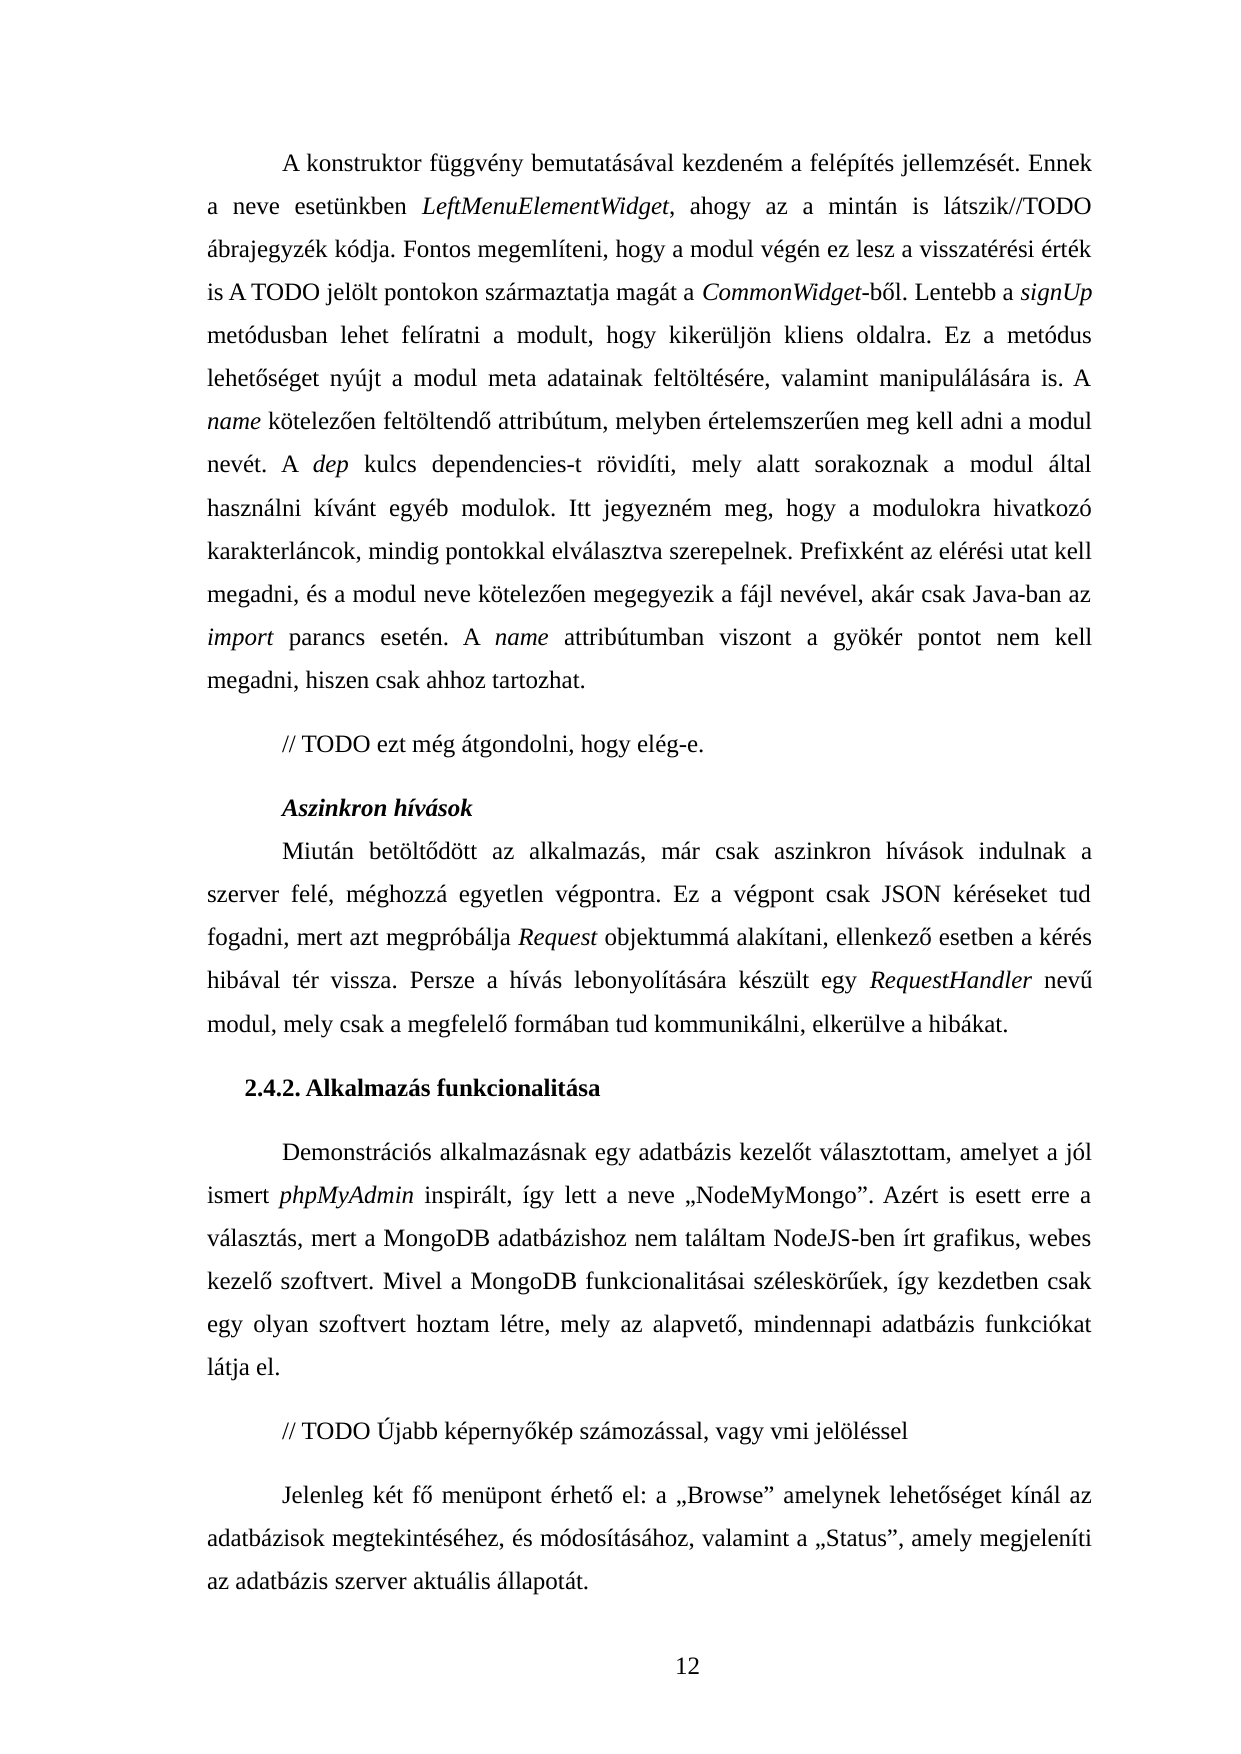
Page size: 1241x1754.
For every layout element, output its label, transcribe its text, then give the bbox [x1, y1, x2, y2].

text // TODO Újabb képernyőkép számozással, vagy vmi jelöléssel [207, 1416, 1092, 1445]
text Jelenleg két fő menüpont érhető el: a „Browse” amelynek lehetőséget kínál az adatbázisok megtekintéséhez, és módosításához, valamint a „Status”, amely megjeleníti az adatbázis szerver aktuális állapotát. [207, 1480, 1092, 1595]
text Demonstrációs alkalmazásnak egy adatbázis kezelőt választottam, amelyet a jól ismert phpMyAdmin inspirált, így lett a neve „NodeMyMongo”. Azért is esett erre a választás, mert a MongoDB adatbázishoz nem találtam NodeJS-ben írt grafikus, webes kezelő szoftvert. Mivel a MongoDB funkcionalitásai széleskörűek, így kezdetben csak egy olyan szoftvert hoztam létre, mely az alapvető, mindennapi adatbázis funkciókat látja el. [207, 1137, 1092, 1381]
subtitle 2.4.2. Alkalmazás funkcionalitása [244, 1073, 1092, 1101]
text A konstruktor függvény bemutatásával kezdeném a felépítés jellemzését. Ennek a neve esetünkben LeftMenuElementWidget, ahogy az a mintán is látszik//TODO ábrajegyzék kódja. Fontos megemlíteni, hogy a modul végén ez lesz a visszatérési érték is A TODO jelölt pontokon származtatja magát a CommonWidget-ből. Lentebb a signUp metódusban lehet felíratni a modult, hogy kikerüljön kliens oldalra. Ez a metódus lehetőséget nyújt a modul meta adatainak feltöltésére, valamint manipulálására is. A name kötelezően feltöltendő attribútum, melyben értelemszerűen meg kell adni a modul nevét. A dep kulcs dependencies-t rövidíti, mely alatt sorakoznak a modul által használni kívánt egyéb modulok. Itt jegyezném meg, hogy a modulokra hivatkozó karakterláncok, mindig pontokkal elválasztva szerepelnek. Prefixként az elérési utat kell megadni, és a modul neve kötelezően megegyezik a fájl nevével, akár csak Java-ban az import parancs esetén. A name attribútumban viszont a gyökér pontot nem kell megadni, hiszen csak ahhoz tartozhat. [207, 148, 1092, 694]
subtitle Aszinkron hívások [244, 793, 1092, 822]
text Miután betöltődött az alkalmazás, már csak aszinkron hívások indulnak a szerver felé, méghozzá egyetlen végpontra. Ez a végpont csak JSON kéréseket tud fogadni, mert azt megpróbálja Request objektummá alakítani, ellenkező esetben a kérés hibával tér vissza. Persze a hívás lebonyolítására készült egy RequestHandler nevű modul, mely csak a megfelelő formában tud kommunikálni, elkerülve a hibákat. [207, 836, 1092, 1037]
text // TODO ezt még átgondolni, hogy elég-e. [207, 729, 1092, 758]
